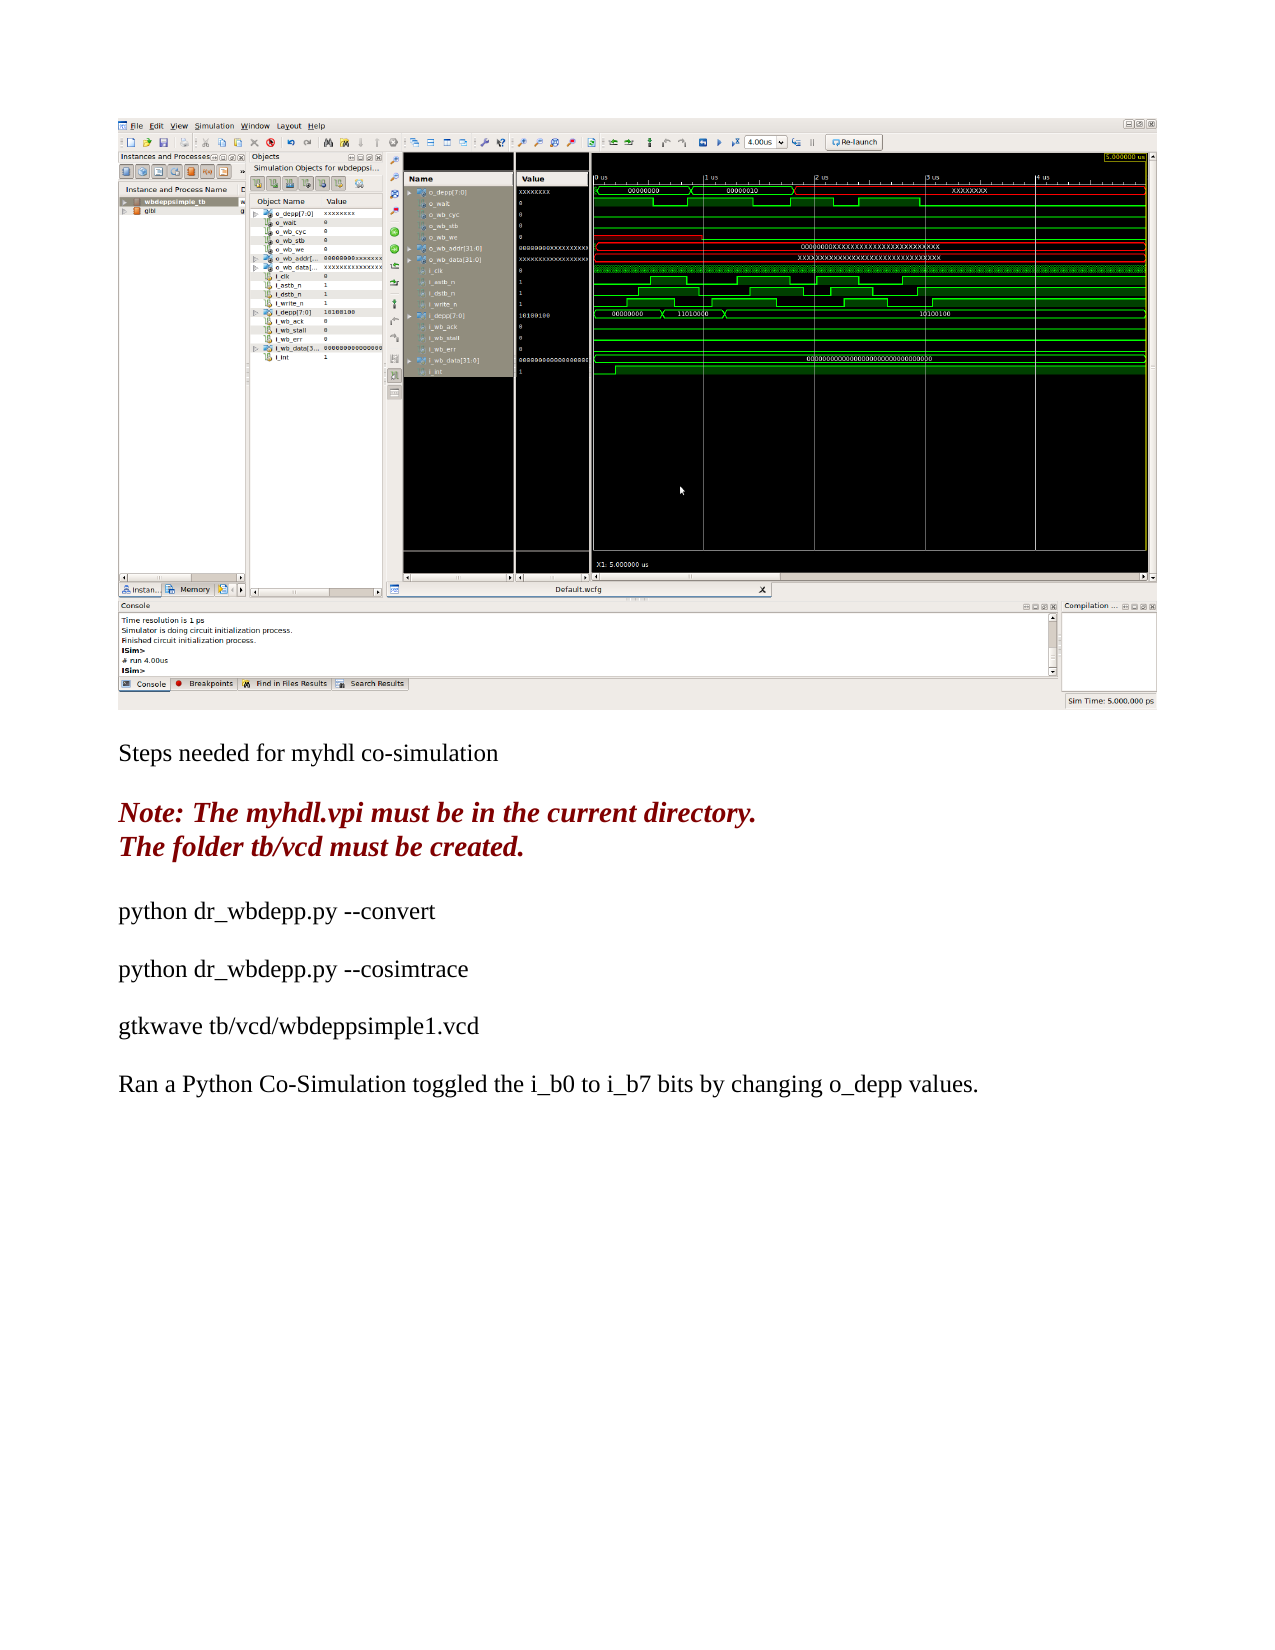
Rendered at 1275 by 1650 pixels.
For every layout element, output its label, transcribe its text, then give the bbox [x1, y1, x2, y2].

text python dr_wbdepp.py --cosimtrace [118, 954, 1157, 982]
text gtkwave tb/vcd/wbdeppsimple1.vcd [118, 1011, 1157, 1040]
text Note: The myhdl.vpi must be in the current directory. [118, 796, 1157, 829]
text The folder tb/vcd must be created. [118, 829, 1157, 863]
text Ran a Python Co-Simulation toggled the i_b0 to i_b7 bits by changing o_depp values. [118, 1069, 1157, 1097]
text python dr_wbdepp.py --convert [118, 896, 1157, 925]
text Steps needed for myhdl co-simulation [118, 738, 1157, 767]
picture [118, 118, 1157, 710]
